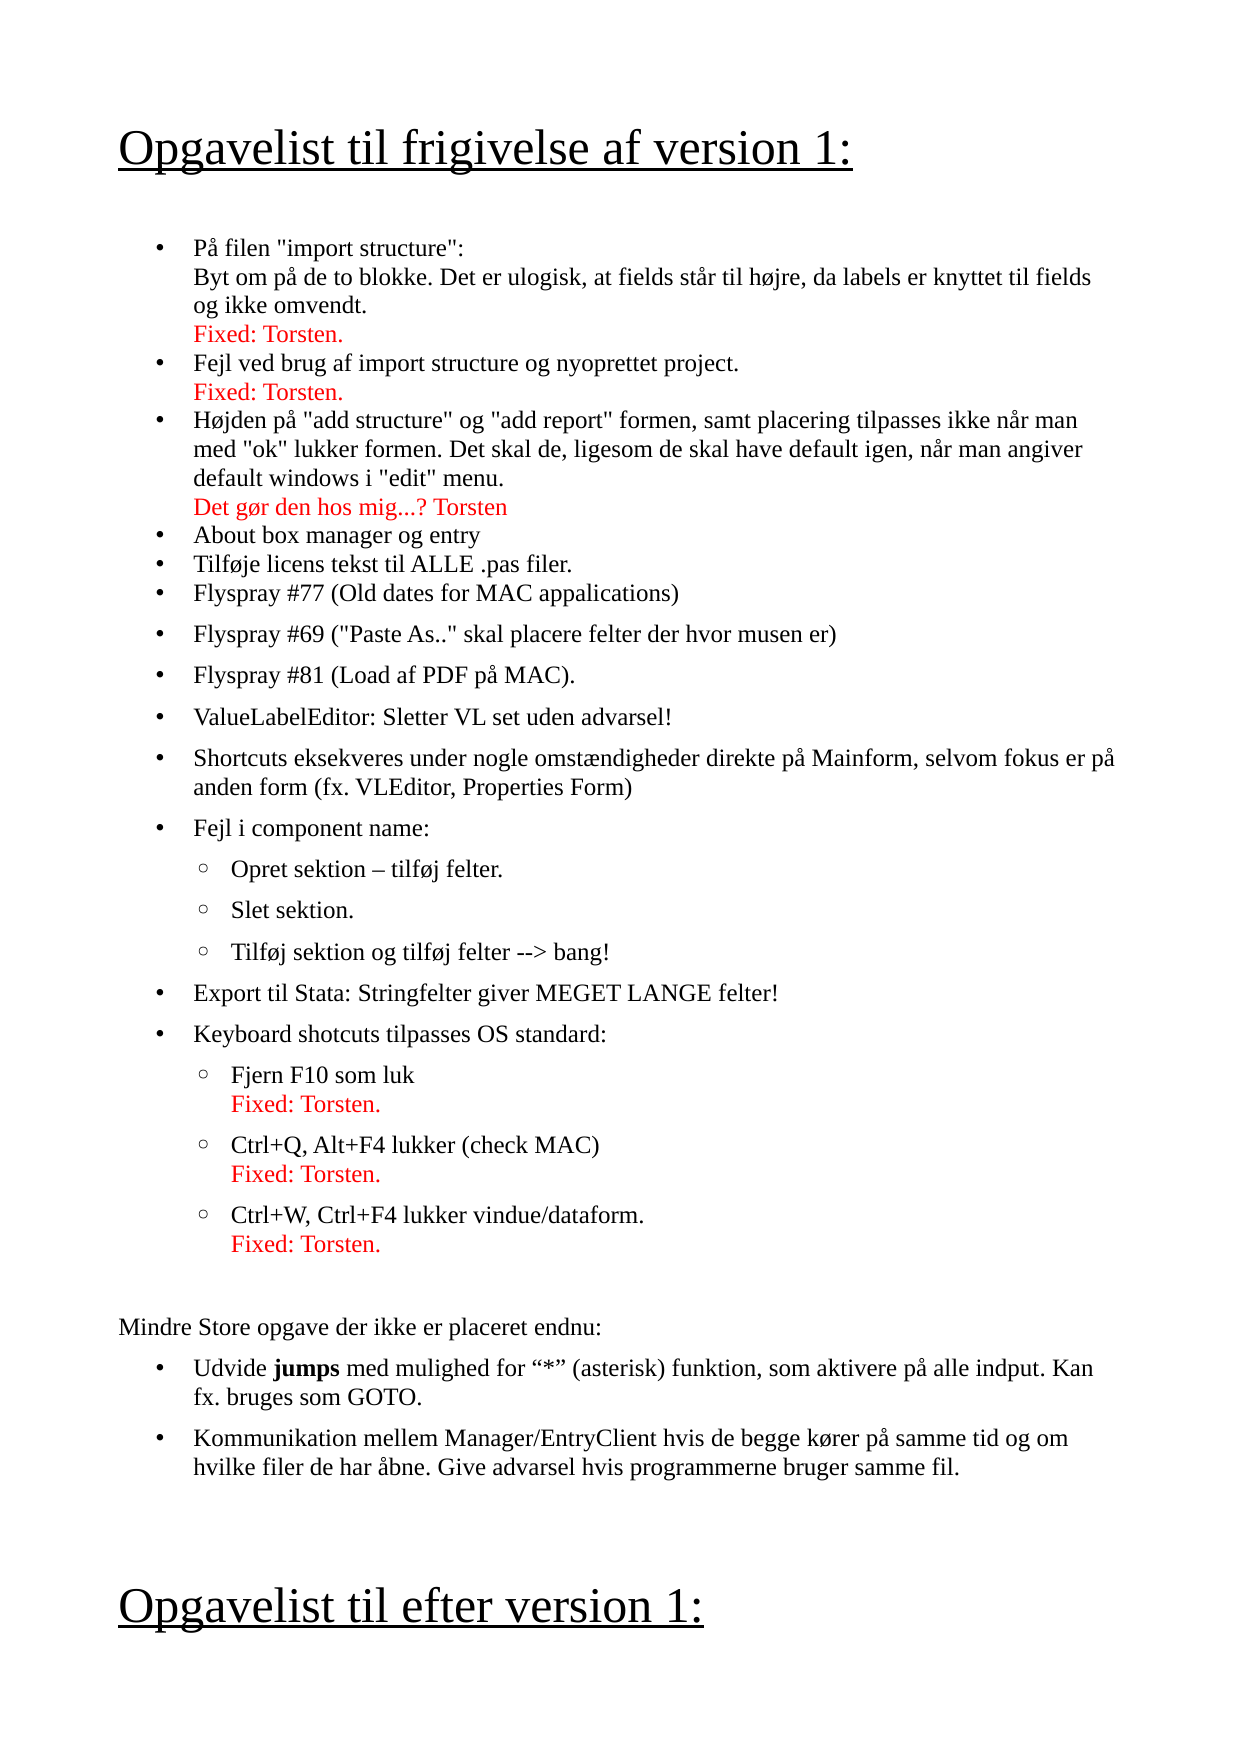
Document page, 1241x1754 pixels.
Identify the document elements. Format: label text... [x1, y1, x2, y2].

list Fjern F10 som luk Fixed: Torsten. [193, 1061, 1122, 1118]
text Opgavelist til efter version 1: [118, 1576, 1122, 1633]
list Tilføje licens tekst til ALLE .pas filer. [156, 549, 1122, 578]
list Ctrl+W, Ctrl+F4 lukker vindue/dataform. Fixed: Torsten. [193, 1201, 1122, 1258]
list Export til Stata: Stringfelter giver MEGET LANGE felter! [156, 978, 1122, 1007]
list Flyspray #77 (Old dates for MAC appalications) [156, 578, 1122, 607]
list About box manager og entry [156, 521, 1122, 549]
list Udvide jumps med mulighed for “*” (asterisk) funktion, som aktivere på alle indput. Kan fx. bruges som GOTO. [156, 1353, 1122, 1411]
list Fejl ved brug af import structure og nyoprettet project. Fixed: Torsten. [156, 348, 1122, 406]
text Mindre Store opgave der ikke er placeret endnu: [118, 1312, 1122, 1341]
list Keyboard shotcuts tilpasses OS standard: [156, 1019, 1122, 1048]
list Flyspray #81 (Load af PDF på MAC). [156, 661, 1122, 689]
list Ctrl+Q, Alt+F4 lukker (check MAC) Fixed: Torsten. [193, 1131, 1122, 1188]
list Højden på "add structure" og "add report" formen, samt placering tilpasses ikke når man med "ok" lukker formen. Det skal de, ligesom de skal have default igen, når man angiver default windows i "edit" menu. Det gør den hos mig...? Torsten [156, 406, 1122, 521]
list ValueLabelEditor: Sletter VL set uden advarsel! [156, 702, 1122, 731]
list Slet sektion. [193, 896, 1122, 924]
list Fejl i component name: [156, 813, 1122, 842]
list Kommunikation mellem Manager/EntryClient hvis de begge kører på samme tid og om hvilke filer de har åbne. Give advarsel hvis programmerne bruger samme fil. [156, 1423, 1122, 1481]
list Tilføj sektion og tilføj felter --> bang! [193, 937, 1122, 966]
list Shortcuts eksekveres under nogle omstændigheder direkte på Mainform, selvom fokus er på anden form (fx. VLEditor, Properties Form) [156, 743, 1122, 801]
list Flyspray #69 ("Paste As.." skal placere felter der hvor musen er) [156, 619, 1122, 648]
text Opgavelist til frigivelse af version 1: [118, 118, 1122, 176]
list På filen "import structure": Byt om på de to blokke. Det er ulogisk, at fields står til højre, da labels er knyttet til fields og ikke omvendt. Fixed: Torsten. [156, 233, 1122, 348]
list Opret sektion – tilføj felter. [193, 854, 1122, 883]
